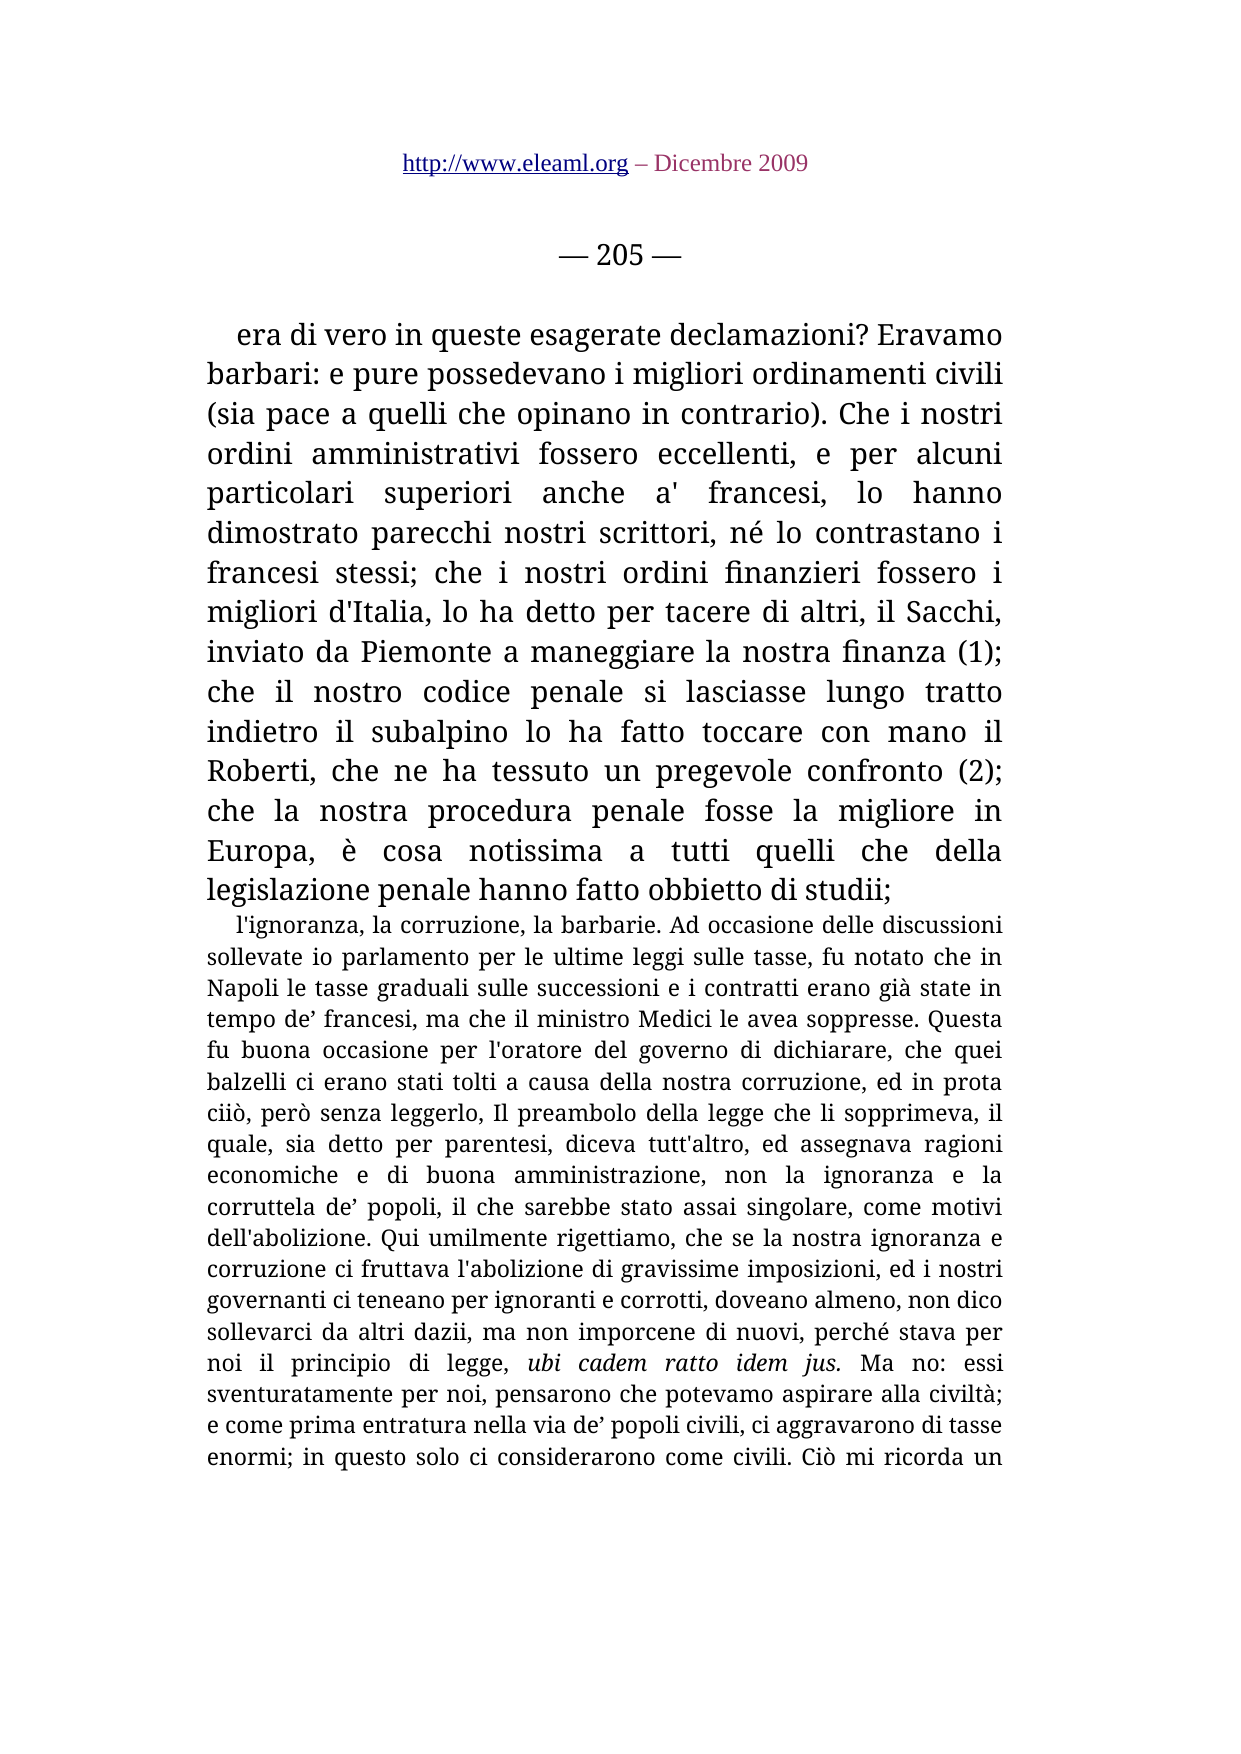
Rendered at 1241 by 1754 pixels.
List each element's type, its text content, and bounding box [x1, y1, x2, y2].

text l'ignoranza, la corruzione, la barbarie. Ad occasione delle discussioni sollevate io parlamento per le ultime leggi sulle tasse, fu notato che in Napoli le tasse graduali sulle successioni e i contratti erano già state in tempo de’ francesi, ma che il ministro Medici le avea soppresse. Questa fu buona occasione per l'oratore del governo di dichiarare, che quei balzelli ci erano stati tolti a causa della nostra corruzione, ed in prota ciiò, però senza leggerlo, Il preambolo della legge che li sopprimeva, il quale, sia detto per parentesi, diceva tutt'altro, ed assegnava ragioni economiche e di buona amministrazione, non la ignoranza e la corruttela de’ popoli, il che sarebbe stato assai singolare, come motivi dell'abolizione. Qui umilmente rigettiamo, che se la nostra ignoranza e corruzione ci fruttava l'abolizione di gravissime imposizioni, ed i nostri governanti ci teneano per ignoranti e corrotti, doveano almeno, non dico sollevarci da altri dazii, ma non imporcene di nuovi, perché stava per noi il principio di legge, ubi cadem ratto idem jus. Ma no: essi sventuratamente per noi, pensarono che potevamo aspirare alla civiltà; e come prima entratura nella via de’ popoli civili, ci aggravarono di tasse enormi; in questo solo ci considerarono come civili. Ciò mi ricorda un [207, 909, 1004, 1472]
text — 205 — [207, 234, 1004, 274]
text era di vero in queste esagerate declamazioni? Eravamo barbari: e pure possedevano i migliori ordinamenti civili (sia pace a quelli che opinano in contrario). Che i nostri ordini amministrativi fossero eccellenti, e per alcuni particolari superiori anche a' francesi, lo hanno dimostrato parecchi nostri scrittori, né lo contrastano i francesi stessi; che i nostri ordini finanzieri fossero i migliori d'Italia, lo ha detto per tacere di altri, il Sacchi, inviato da Piemonte a maneggiare la nostra finanza (1); che il nostro codice penale si lasciasse lungo tratto indietro il subalpino lo ha fatto toccare con mano il Roberti, che ne ha tessuto un pregevole confronto (2); che la nostra procedura penale fosse la migliore in Europa, è cosa notissima a tutti quelli che della legislazione penale hanno fatto obbietto di studii; [207, 314, 1004, 909]
